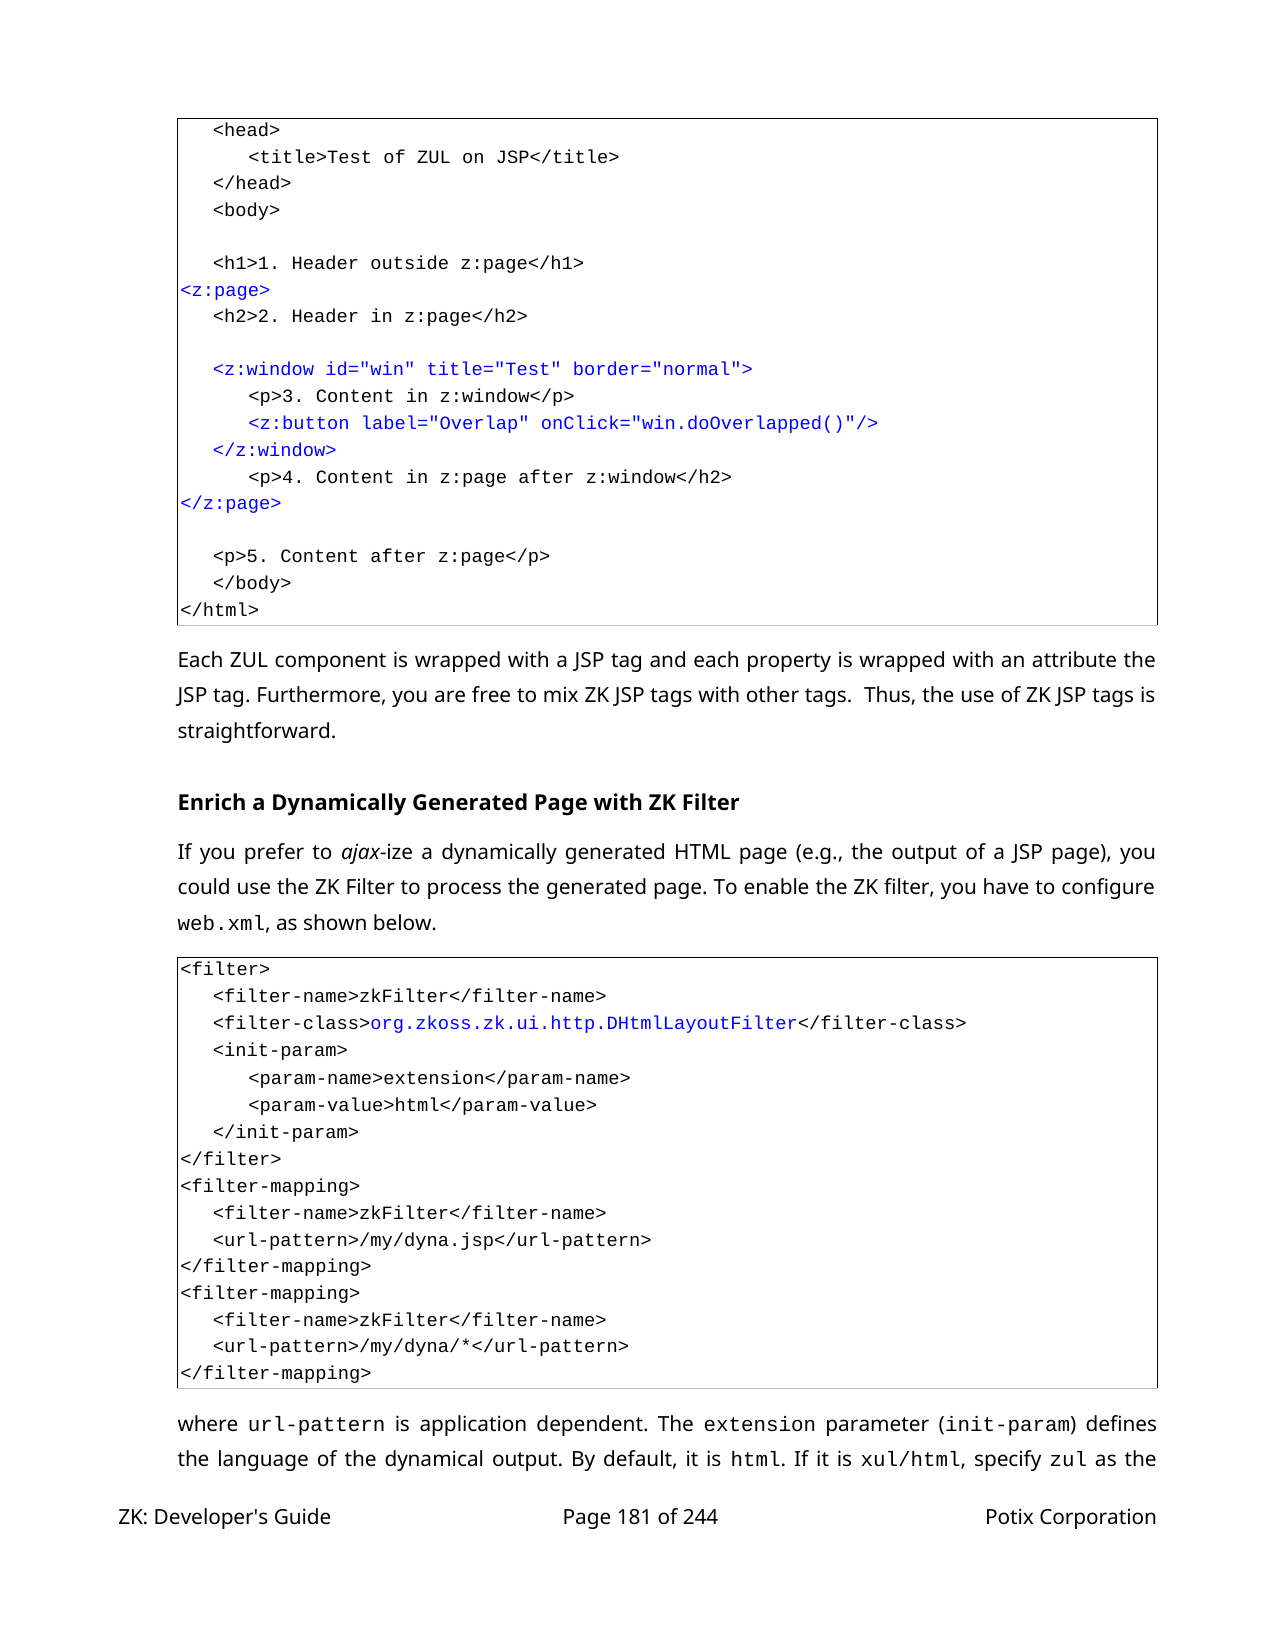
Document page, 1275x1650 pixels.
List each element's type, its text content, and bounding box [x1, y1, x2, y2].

text <filter> [178, 958, 1157, 981]
text </init-param> [178, 1120, 1157, 1144]
subtitle Enrich a Dynamically Generated Page with ZK Filter [177, 787, 1157, 817]
text <z:button label="Overlap" onClick="win.doOverlapped()"/> [178, 411, 1157, 435]
text If you prefer to ajax-ize a dynamically generated HTML page (e.g., the output of a JSP page), you could use the ZK Filter to process the generated page. To enable the ZK filter, you have to configure web.xml, as shown below. [177, 837, 1157, 936]
text <filter-class>org.zkoss.zk.ui.http.DHtmlLayoutFilter</filter-class> [178, 1011, 1157, 1035]
text </filter> [178, 1147, 1157, 1171]
text <param-value>html</param-value> [178, 1093, 1157, 1117]
text </z:window> <p>4. Content in z:page after z:window</h2> </z:page> <p>5. Content after z:page</p> </body> </html> [178, 438, 1157, 625]
text <filter-mapping> <filter-name>zkFilter</filter-name> <url-pattern>/my/dyna/*</url-pattern> </filter-mapping> [178, 1281, 1157, 1388]
text <param-name>extension</param-name> [178, 1066, 1157, 1090]
text <init-param> [178, 1038, 1157, 1063]
text <filter-mapping> <filter-name>zkFilter</filter-name> <url-pattern>/my/dyna.jsp</url-pattern> </filter-mapping> [178, 1174, 1157, 1278]
text <head> <title>Test of ZUL on JSP</title> </head> <body> <h1>1. Header outside z:page</h1> <z:page> <h2>2. Header in z:page</h2> <z:window id="win" title="Test" border="normal"> <p>3. Content in z:window</p> [178, 119, 1157, 408]
text Each ZUL component is wrapped with a JSP tag and each property is wrapped with an attribute the JSP tag. Furthermore, you are free to mix ZK JSP tags with other tags. Thus, the use of ZK JSP tags is straightforward. [177, 645, 1157, 744]
text where url-pattern is application dependent. The extension parameter (init-param) defines the language of the dynamical output. By default, it is html. If it is xul/html, specify zul as the [177, 1409, 1157, 1473]
text <filter-name>zkFilter</filter-name> [178, 984, 1157, 1008]
